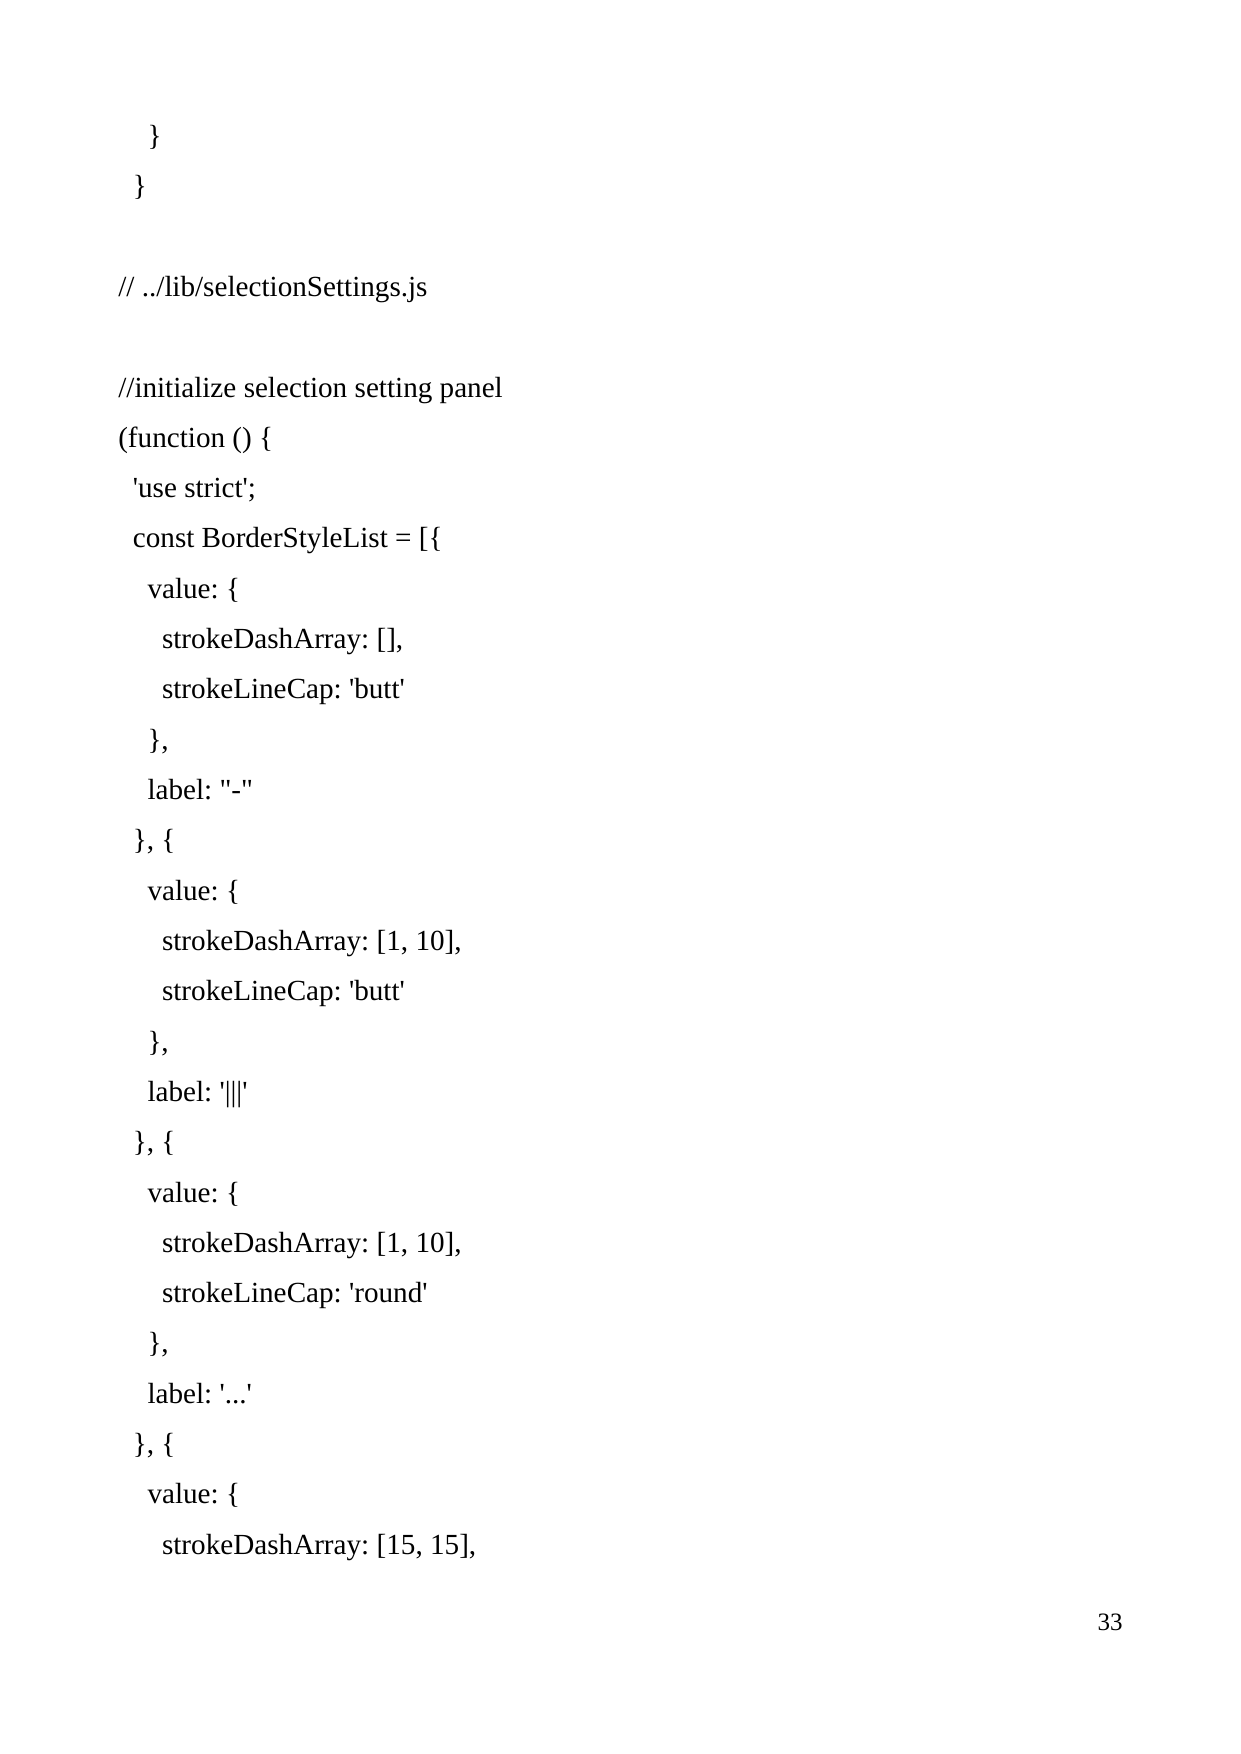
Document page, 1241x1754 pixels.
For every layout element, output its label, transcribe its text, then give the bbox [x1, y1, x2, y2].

text (function () { [118, 420, 1122, 453]
text value: { [118, 1175, 1122, 1208]
text value: { [118, 873, 1122, 906]
text //initialize selection setting panel [118, 370, 1122, 403]
text } [118, 118, 1122, 152]
text strokeDashArray: [15, 15], [118, 1527, 1122, 1560]
text // ../lib/selectionSettings.js [118, 269, 1122, 303]
text value: { [118, 571, 1122, 604]
text strokeLineCap: 'round' [118, 1275, 1122, 1309]
text }, [118, 1326, 1122, 1359]
text label: '...' [118, 1376, 1122, 1409]
text }, { [118, 822, 1122, 856]
text value: { [118, 1477, 1122, 1510]
text label: '|||' [118, 1074, 1122, 1108]
text strokeDashArray: [1, 10], [118, 923, 1122, 957]
text strokeLineCap: 'butt' [118, 672, 1122, 705]
text label: "-" [118, 772, 1122, 806]
text }, [118, 722, 1122, 755]
text } [118, 168, 1122, 202]
text strokeLineCap: 'butt' [118, 973, 1122, 1007]
text }, { [118, 1124, 1122, 1158]
text const BorderStyleList = [{ [118, 521, 1122, 554]
text }, [118, 1024, 1122, 1057]
text }, { [118, 1426, 1122, 1460]
text strokeDashArray: [1, 10], [118, 1225, 1122, 1258]
text 'use strict'; [118, 470, 1122, 504]
text strokeDashArray: [], [118, 621, 1122, 655]
